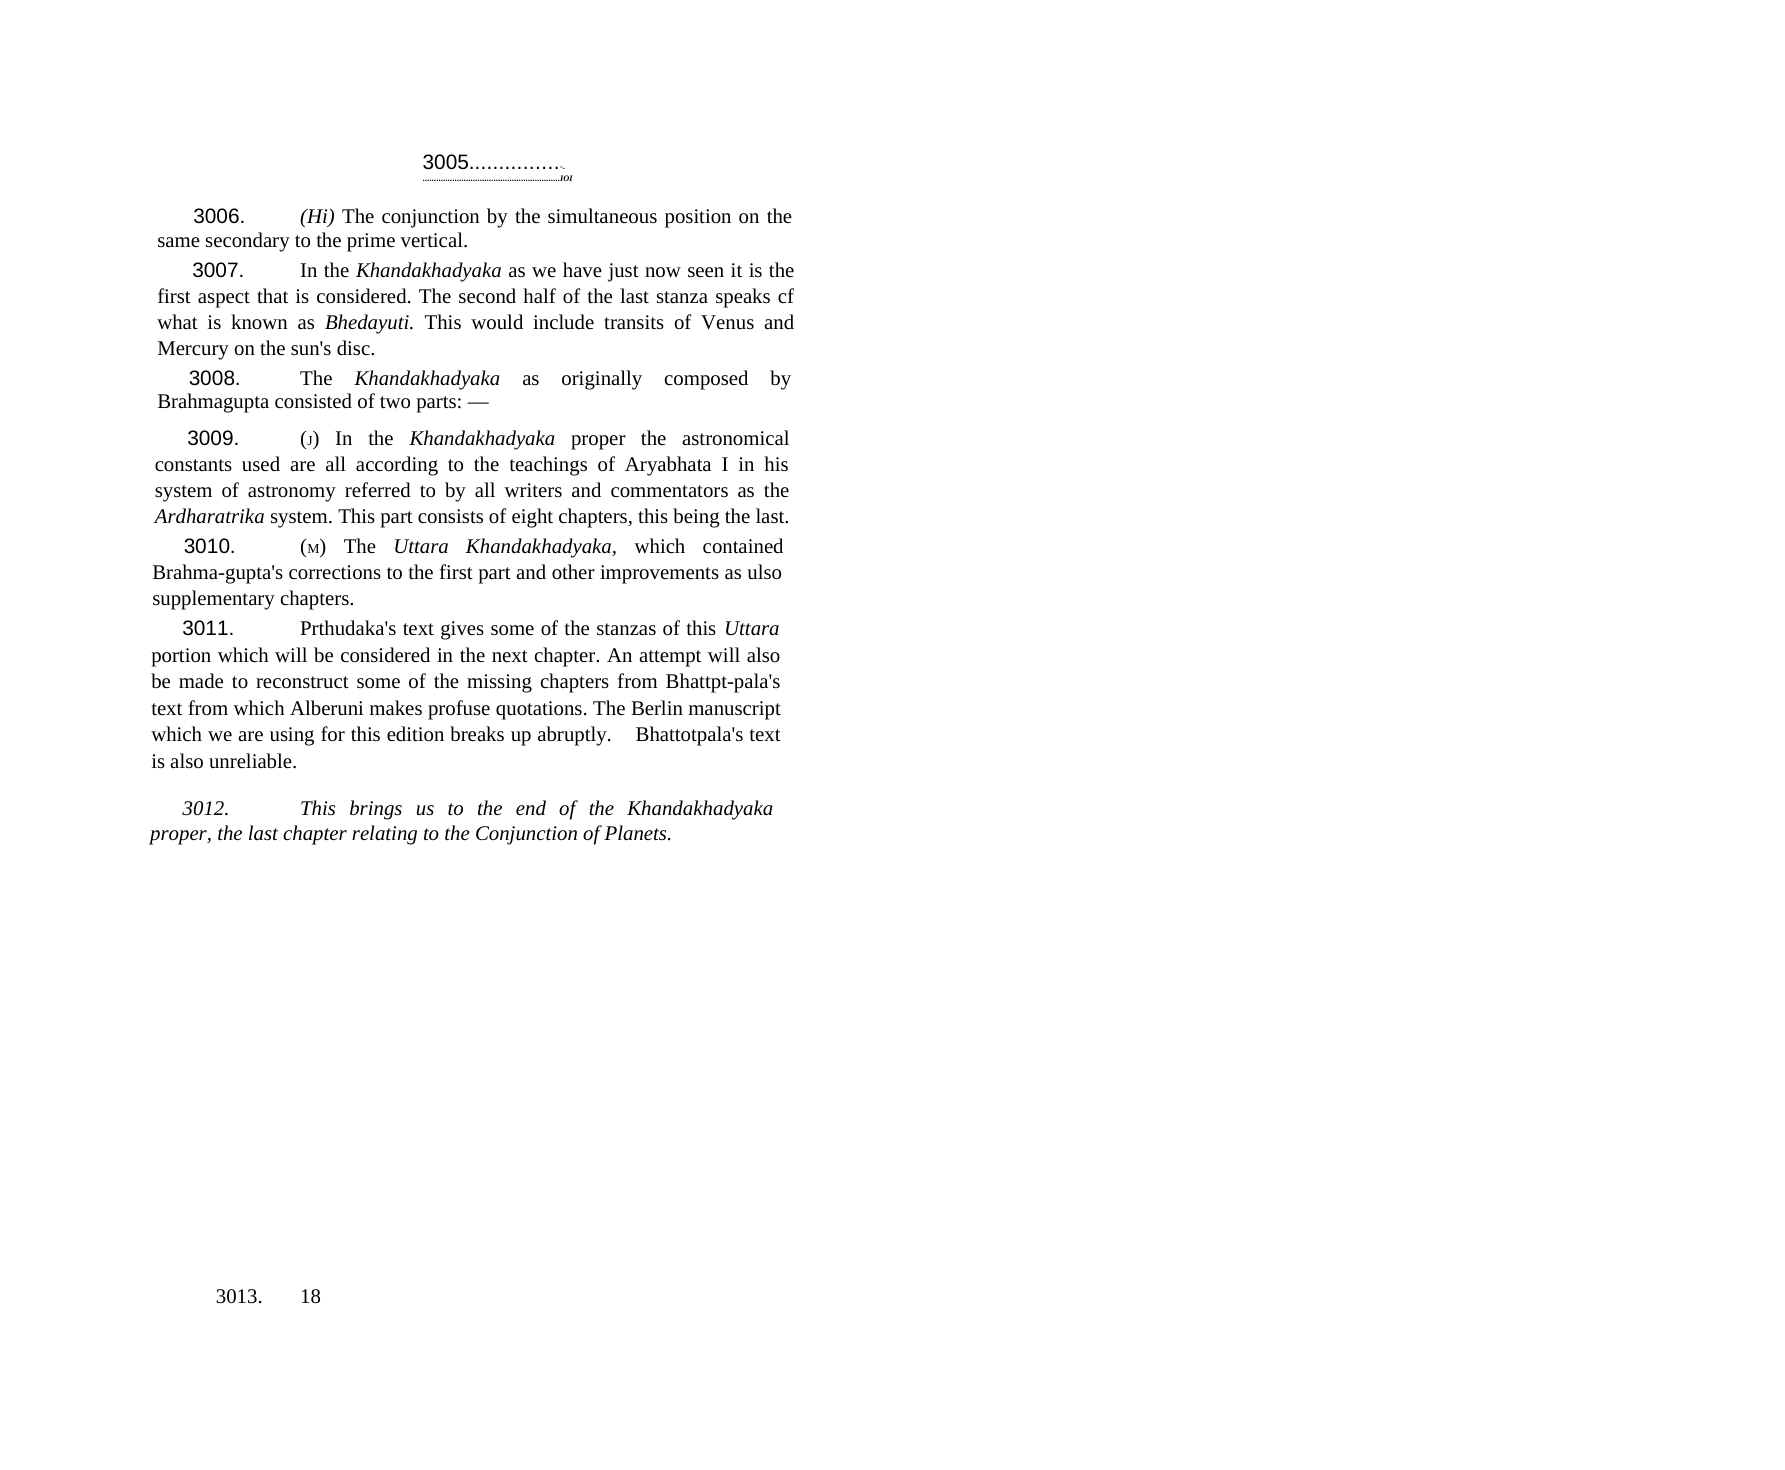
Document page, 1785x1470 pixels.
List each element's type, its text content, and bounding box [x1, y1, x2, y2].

list The Khandakhadyaka as originally composed by Brahmagupta consisted of two parts: — [157, 366, 791, 414]
list 18 [216, 1284, 795, 1308]
list (Hi) The conjunction by the simultaneous position on the same secondary to the prime vertical. [157, 205, 793, 253]
list (m) The Uttara Khandakhadyaka, which contained Brahma-gupta's corrections to the first part and other improvements as ulso supplementary chapters. [152, 533, 783, 611]
list Prthudaka's text gives some of the stanzas of this Uttara portion which will be considered in the next chapter. An attempt will also be made to reconstruct some of the missing chapters from Bhattpt-pala's text from which Alberuni makes profuse quotations. The Berlin manuscript which we are using for this edition breaks up abruptly. Bhattotpala's text is also unreliable. [151, 614, 781, 773]
list (j) In the Khandakhadyaka proper the astronomical constants used are all according to the teachings of Aryabhata I in his system of astronomy referred to by all writers and commentators as the Ardharatrika system. This part consists of eight chapters, this being the last. [154, 425, 790, 529]
list -. IOI [422, 150, 795, 184]
list In the Khandakhadyaka as we have just now seen it is the first aspect that is considered. The second half of the last stanza speaks cf what is known as Bhedayuti. This would include transits of Venus and Mercury on the sun's disc. [157, 257, 795, 361]
list This brings us to the end of the Khandakhadyaka proper, the last chapter relating to the Conjunction of Planets. [150, 795, 776, 845]
